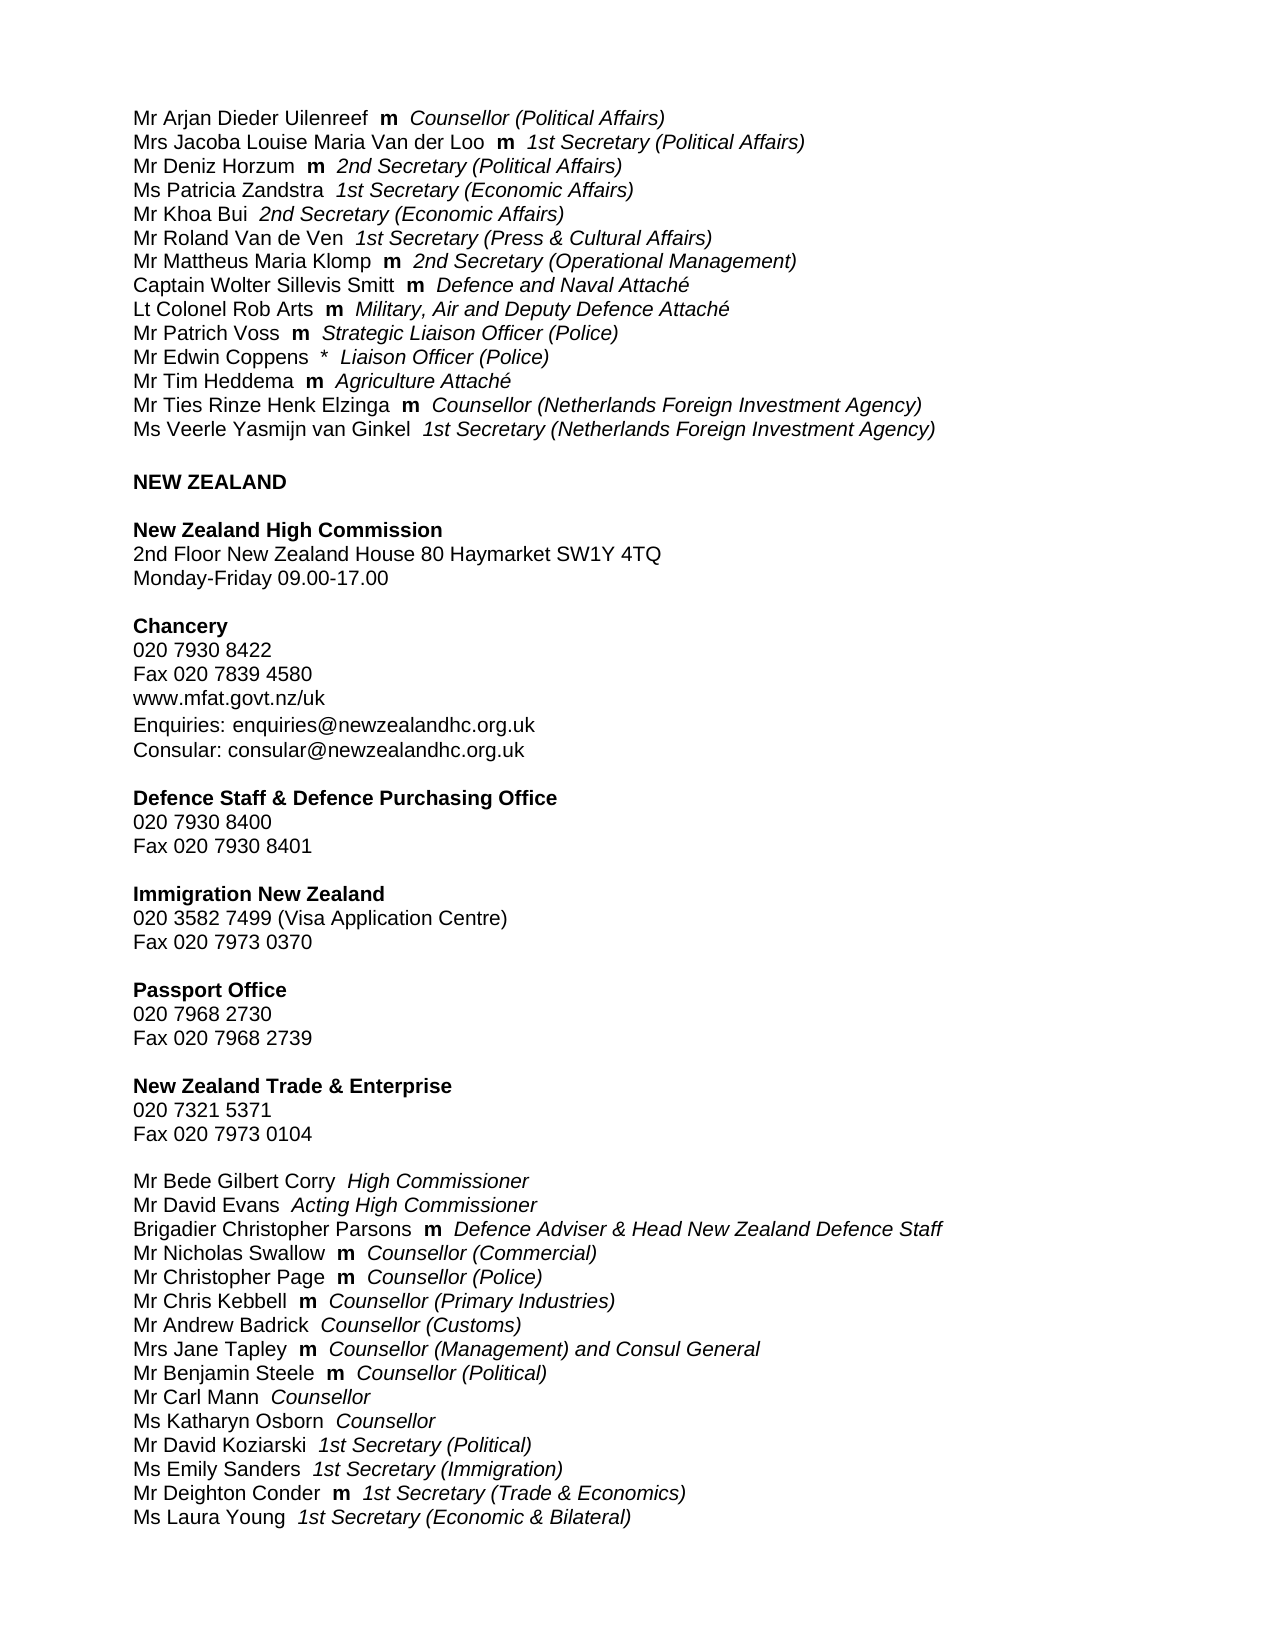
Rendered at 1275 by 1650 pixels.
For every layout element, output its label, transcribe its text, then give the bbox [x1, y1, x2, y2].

text Mrs Jacoba Louise Maria Van der Loo m 1st Secretary (Political Affairs) [133, 129, 1181, 153]
text Mr Andrew Badrick Counsellor (Customs) [133, 1313, 1181, 1337]
text New Zealand Trade & Enterprise [133, 1073, 1181, 1097]
text Fax 020 7973 0370 [133, 930, 1181, 954]
text 020 7930 8422 [133, 637, 1181, 661]
text Mr Edwin Coppens * Liaison Officer (Police) [133, 345, 1181, 369]
text Ms Laura Young 1st Secretary (Economic & Bilateral) [133, 1505, 1181, 1529]
text Monday-Friday 09.00-17.00 [133, 566, 1181, 589]
text Passport Office [133, 978, 1181, 1002]
text Consular: consular@newzealandhc.org.uk [133, 738, 1181, 762]
text Fax 020 7839 4580 [133, 661, 1181, 685]
text Enquiries: enquiries@newzealandhc.org.uk [133, 709, 1181, 738]
text Mr David Evans Acting High Commissioner [133, 1193, 1181, 1217]
text Ms Katharyn Osborn Counsellor [133, 1409, 1181, 1433]
text Mr Tim Heddema m Agriculture Attaché [133, 369, 1181, 393]
text Mr David Koziarski 1st Secretary (Political) [133, 1433, 1181, 1457]
text Mr Patrich Voss m Strategic Liaison Officer (Police) [133, 321, 1181, 345]
text Mr Christopher Page m Counsellor (Police) [133, 1265, 1181, 1289]
text www.mfat.govt.nz/uk [133, 685, 1181, 709]
text Fax 020 7973 0104 [133, 1121, 1181, 1145]
text Fax 020 7930 8401 [133, 834, 1181, 858]
text Captain Wolter Sillevis Smitt m Defence and Naval Attaché [133, 273, 1181, 297]
text Mrs Jane Tapley m Counsellor (Management) and Consul General [133, 1337, 1181, 1361]
text 2nd Floor New Zealand House 80 Haymarket SW1Y 4TQ [133, 542, 1181, 566]
text Lt Colonel Rob Arts m Military, Air and Deputy Defence Attaché [133, 297, 1181, 321]
text Mr Khoa Bui 2nd Secretary (Economic Affairs) [133, 201, 1181, 225]
text Mr Nicholas Swallow m Counsellor (Commercial) [133, 1241, 1181, 1265]
text 020 7930 8400 [133, 810, 1181, 834]
text 020 7968 2730 [133, 1002, 1181, 1026]
text 020 7321 5371 [133, 1097, 1181, 1121]
text Mr Arjan Dieder Uilenreef m Counsellor (Political Affairs) [133, 106, 1181, 129]
text Mr Bede Gilbert Corry High Commissioner [133, 1169, 1181, 1193]
text Mr Mattheus Maria Klomp m 2nd Secretary (Operational Management) [133, 249, 1181, 273]
text Mr Deighton Conder m 1st Secretary (Trade & Economics) [133, 1481, 1181, 1505]
text Mr Deniz Horzum m 2nd Secretary (Political Affairs) [133, 153, 1181, 177]
text Chancery [133, 613, 1181, 637]
text Fax 020 7968 2739 [133, 1026, 1181, 1049]
text New Zealand High Commission [133, 518, 1181, 542]
text Ms Veerle Yasmijn van Ginkel 1st Secretary (Netherlands Foreign Investment Agency) [133, 417, 1181, 441]
text Mr Roland Van de Ven 1st Secretary (Press & Cultural Affairs) [133, 225, 1181, 249]
text Brigadier Christopher Parsons m Defence Adviser & Head New Zealand Defence Staff [133, 1217, 1181, 1241]
text Immigration New Zealand [133, 882, 1181, 906]
text NEW ZEALAND [133, 470, 1181, 494]
text Defence Staff & Defence Purchasing Office [133, 786, 1181, 810]
text Mr Chris Kebbell m Counsellor (Primary Industries) [133, 1289, 1181, 1313]
text Mr Benjamin Steele m Counsellor (Political) [133, 1361, 1181, 1385]
text Mr Carl Mann Counsellor [133, 1385, 1181, 1409]
text Ms Emily Sanders 1st Secretary (Immigration) [133, 1457, 1181, 1481]
text Ms Patricia Zandstra 1st Secretary (Economic Affairs) [133, 177, 1181, 201]
text Mr Ties Rinze Henk Elzinga m Counsellor (Netherlands Foreign Investment Agency) [133, 393, 1181, 417]
text 020 3582 7499 (Visa Application Centre) [133, 906, 1181, 930]
